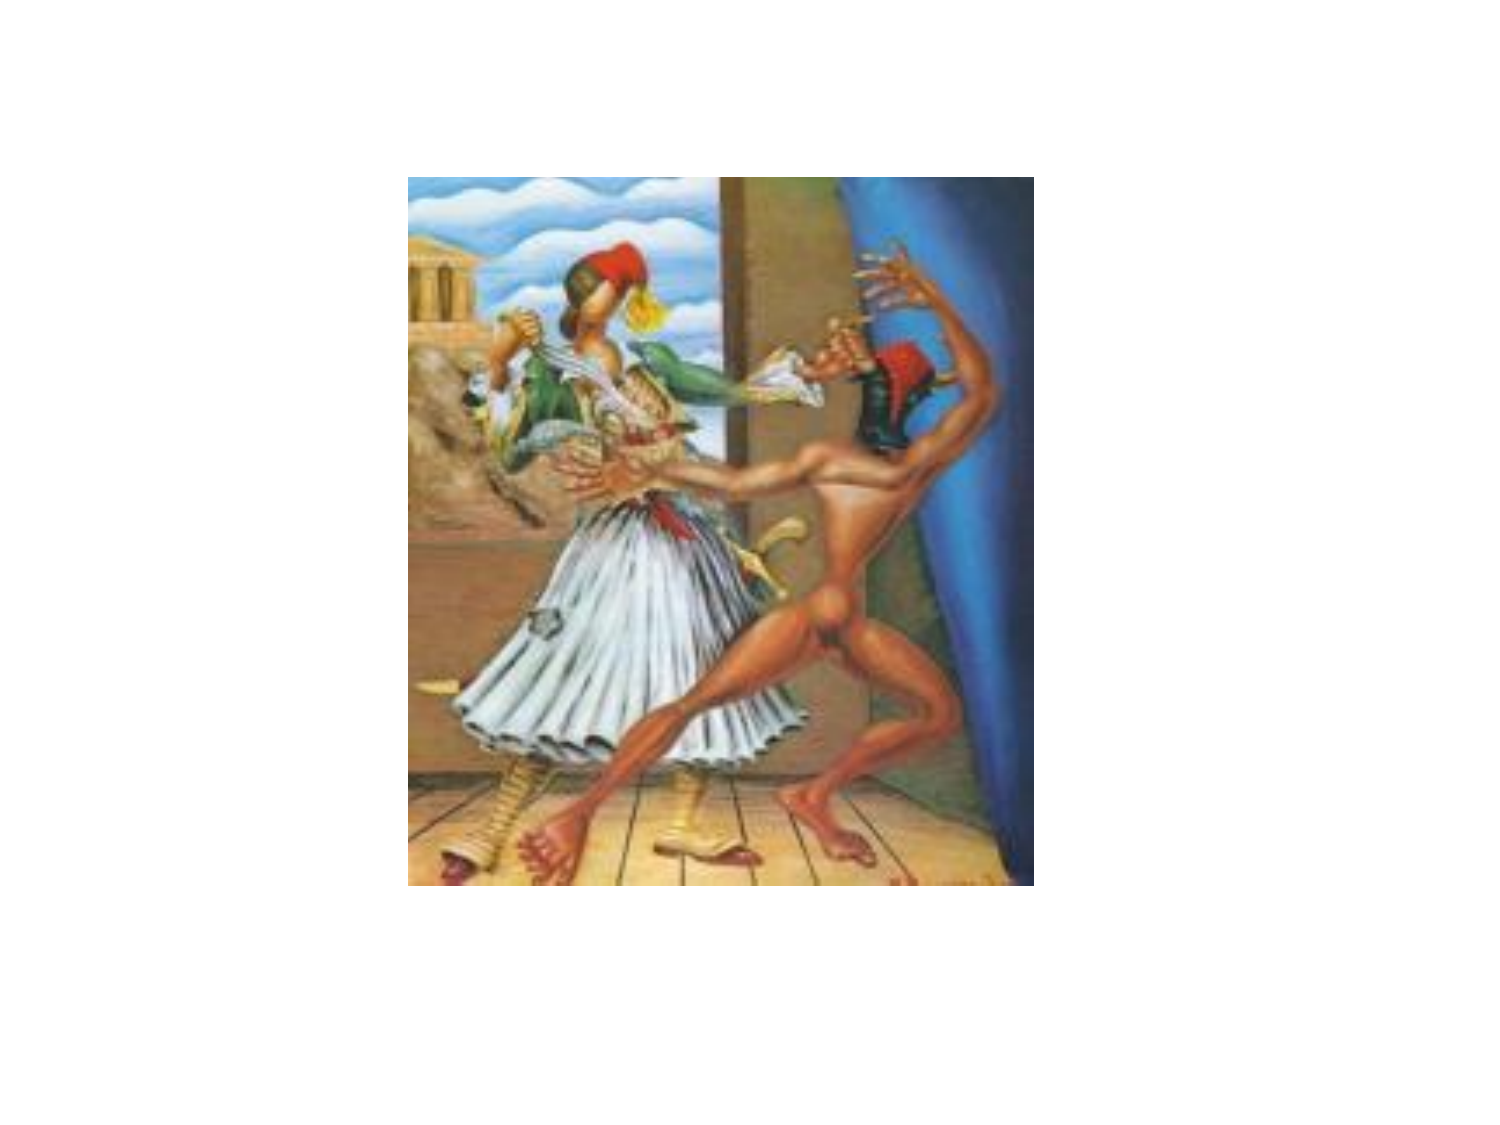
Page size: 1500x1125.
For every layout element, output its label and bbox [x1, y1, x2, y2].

picture [408, 177, 1034, 886]
